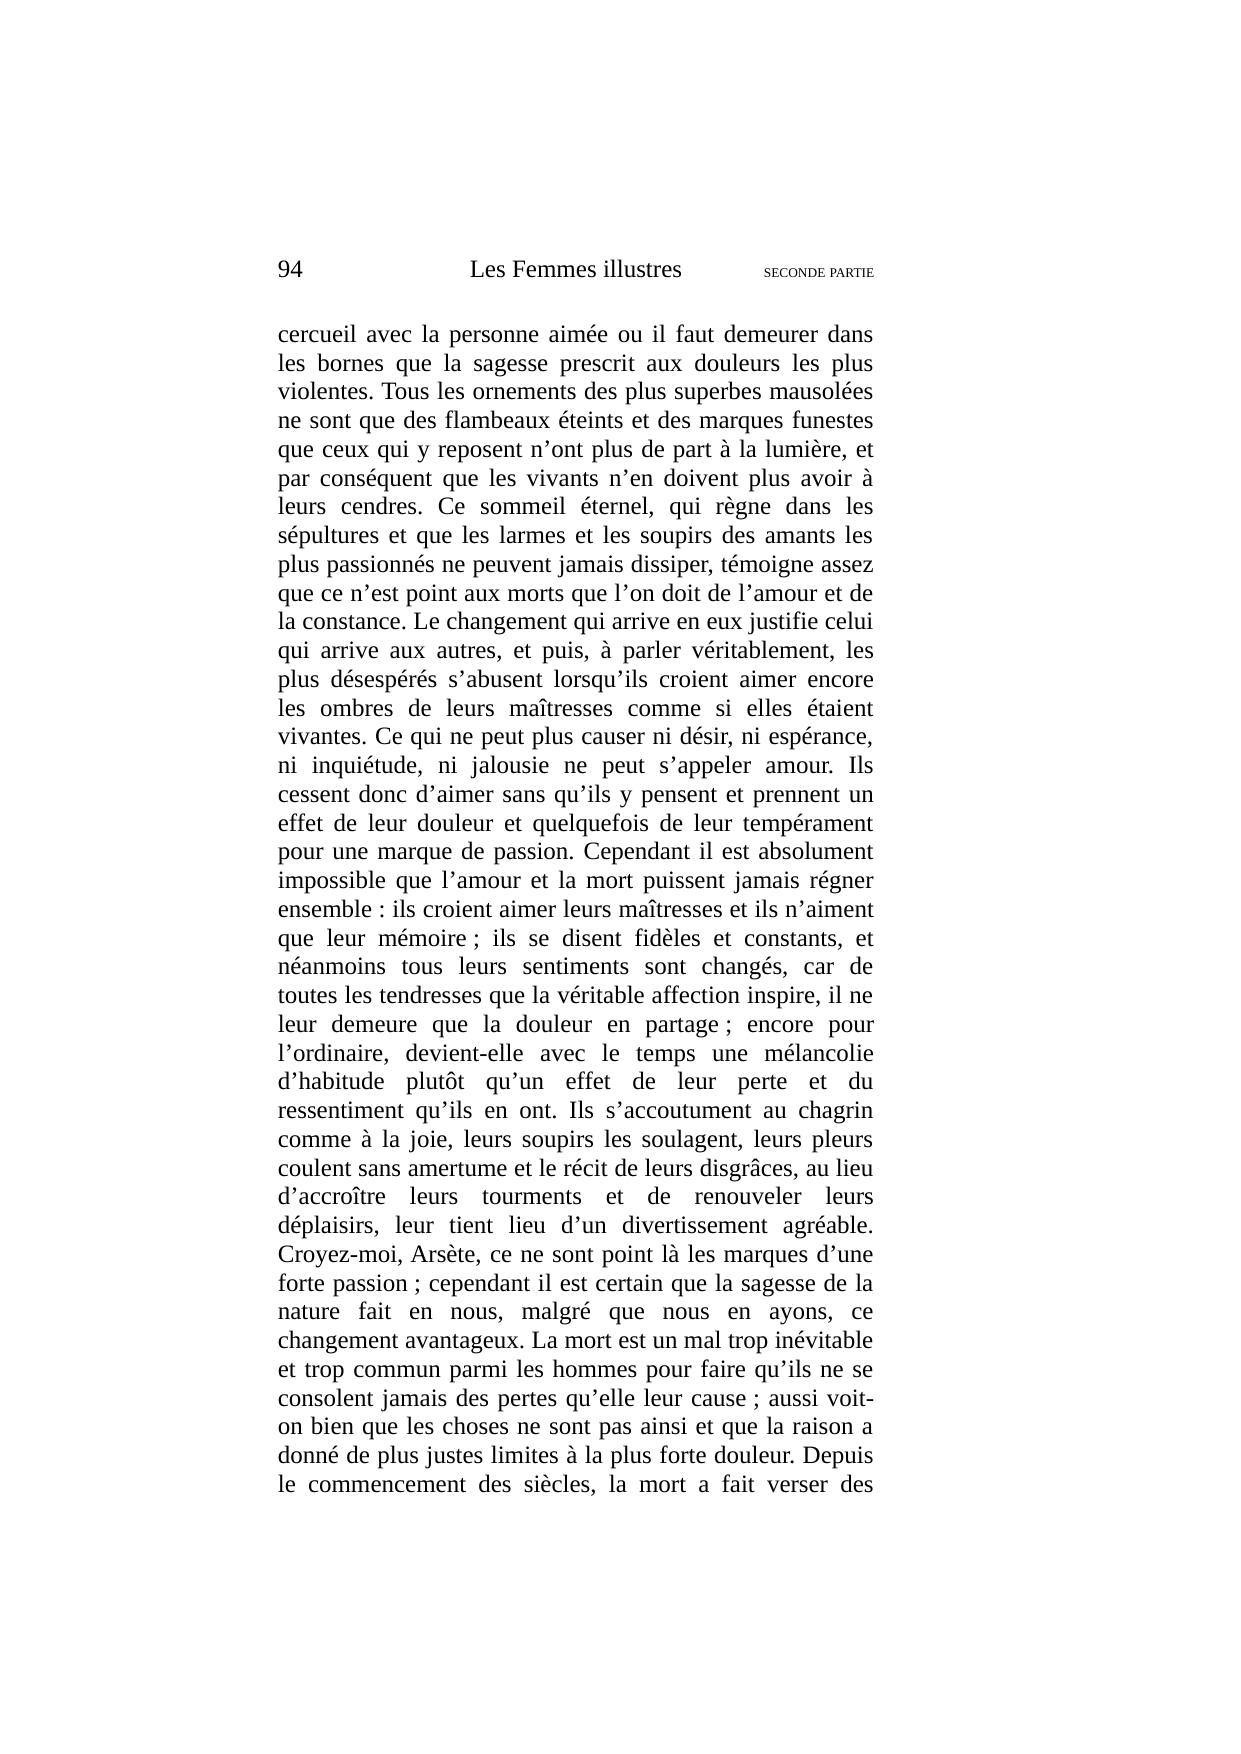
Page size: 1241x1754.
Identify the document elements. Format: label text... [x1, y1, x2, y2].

text cercueil avec la personne aimée ou il faut demeurer dans les bornes que la sagesse prescrit aux douleurs les plus violentes. Tous les ornements des plus superbes mausolées ne sont que des flambeaux éteints et des marques funestes que ceux qui y reposent n’ont plus de part à la lumière, et par conséquent que les vivants n’en doivent plus avoir à leurs cendres. Ce sommeil éternel, qui règne dans les sépultures et que les larmes et les soupirs des amants les plus passionnés ne peuvent jamais dissiper, témoigne assez que ce n’est point aux morts que l’on doit de l’amour et de la constance. Le changement qui arrive en eux justifie celui qui arrive aux autres, et puis, à parler véritablement, les plus désespérés s’abusent lorsqu’ils croient aimer encore les ombres de leurs maîtresses comme si elles étaient vivantes. Ce qui ne peut plus causer ni désir, ni espérance, ni inquiétude, ni jalousie ne peut s’appeler amour. Ils cessent donc d’aimer sans qu’ils y pensent et prennent un effet de leur douleur et quelquefois de leur tempérament pour une marque de passion. Cependant il est absolument impossible que l’amour et la mort puissent jamais régner ensemble : ils croient aimer leurs maîtresses et ils n’aiment que leur mémoire ; ils se disent fidèles et constants, et néanmoins tous leurs sentiments sont changés, car de toutes les tendresses que la véritable affection inspire, il ne leur demeure que la douleur en partage ; encore pour l’ordinaire, devient-elle avec le temps une mélancolie d’habitude plutôt qu’un effet de leur perte et du ressentiment qu’ils en ont. Ils s’accoutument au chagrin comme à la joie, leurs soupirs les soulagent, leurs pleurs coulent sans amertume et le récit de leurs disgrâces, au lieu d’accroître leurs tourments et de renouveler leurs déplaisirs, leur tient lieu d’un divertissement agréable. Croyez-moi, Arsète, ce ne sont point là les marques d’une forte passion ; cependant il est certain que la sagesse de la nature fait en nous, malgré que nous en ayons, ce changement avantageux. La mort est un mal trop inévitable et trop commun parmi les hommes pour faire qu’ils ne se consolent jamais des pertes qu’elle leur cause ; aussi voit-on bien que les choses ne sont pas ainsi et que la raison a donné de plus justes limites à la plus forte douleur. Depuis le commencement des siècles, la mort a fait verser des [278, 319, 874, 1498]
